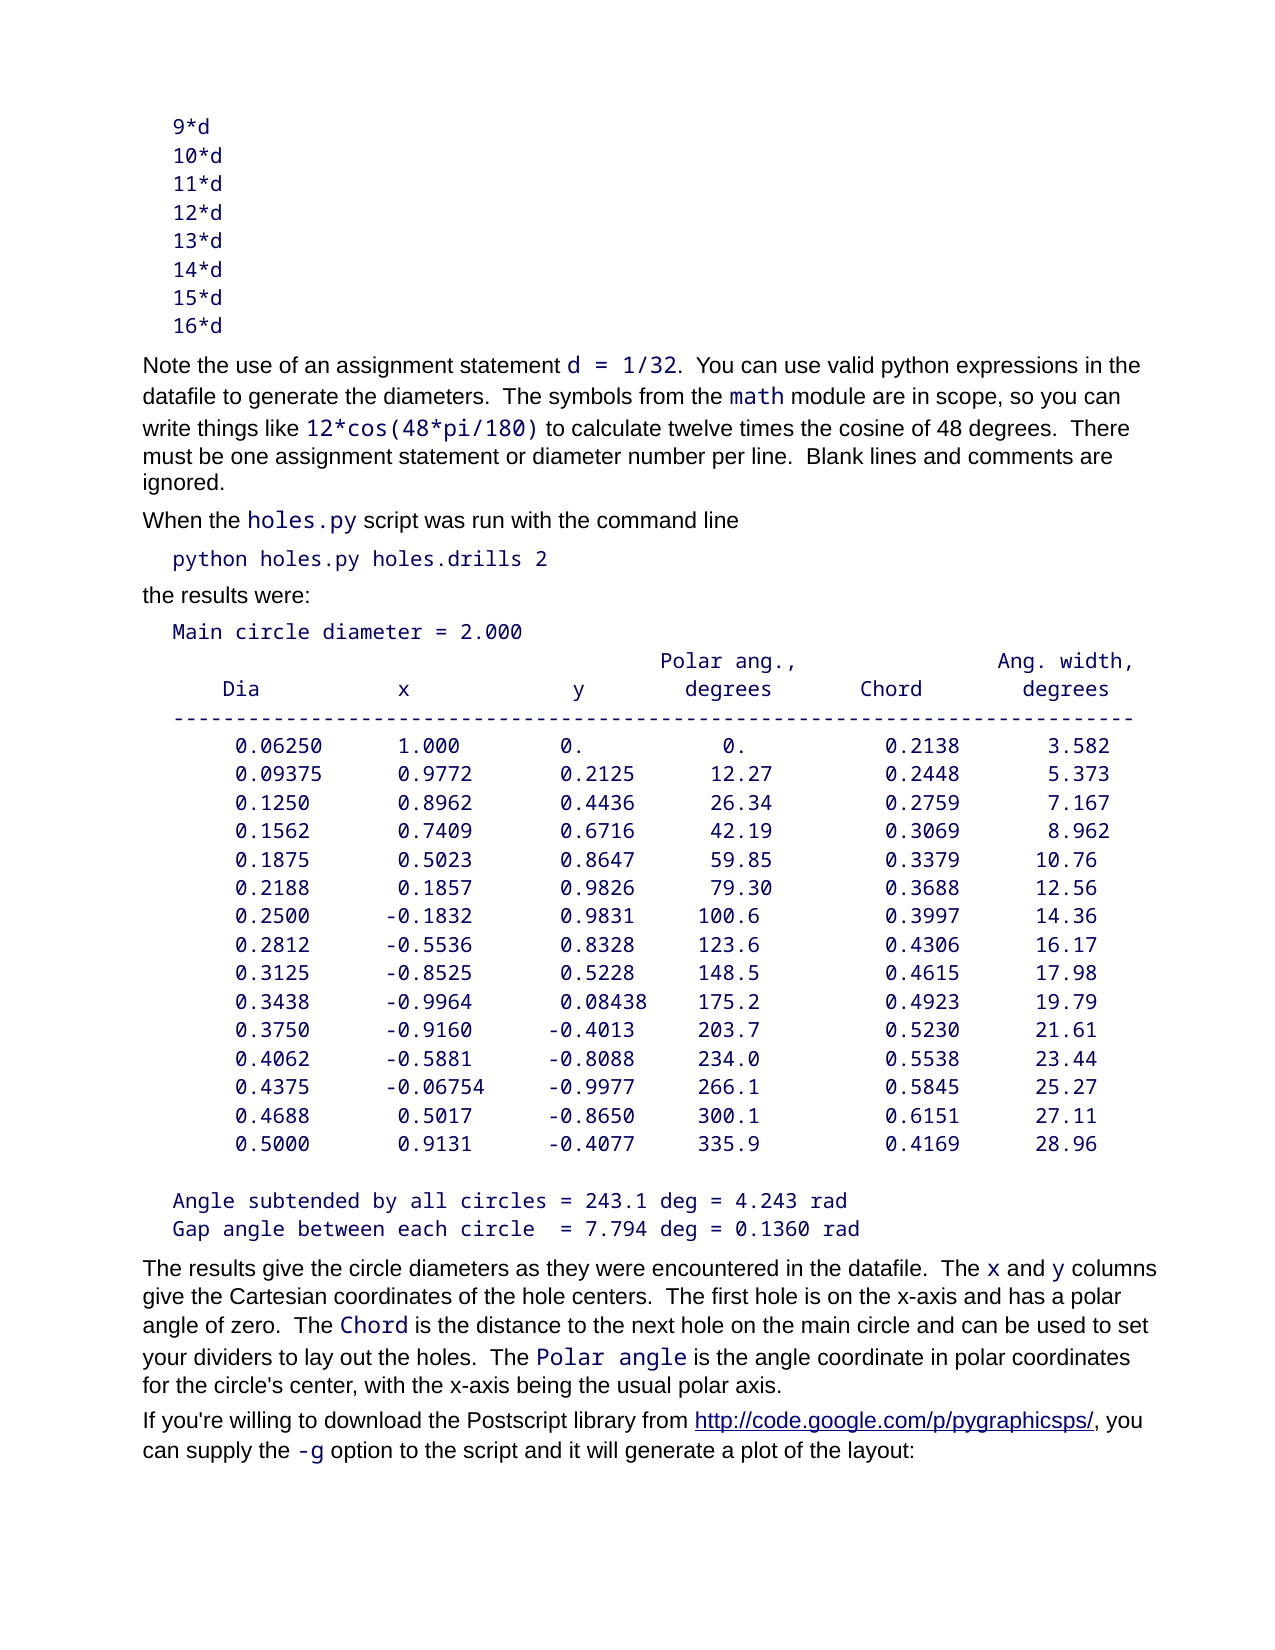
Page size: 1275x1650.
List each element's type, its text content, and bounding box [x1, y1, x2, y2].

text The results give the circle diameters as they were encountered in the datafile. The x and y columns give the Cartesian coordinates of the hole centers. The first hole is on the x-axis and has a polar angle of zero. The Chord is the distance to the next hole on the main circle and can be used to set your dividers to lay out the holes. The Polar angle is the angle coordinate in polar coordinates for the circle's center, with the x-axis being the usual polar axis. [142, 1252, 1162, 1398]
text 15*d [172, 283, 1162, 312]
text 0.2812 -0.5536 0.8328 123.6 0.4306 16.17 [172, 930, 1162, 958]
text python holes.py holes.drills 2 [172, 544, 1162, 573]
text 9*d [172, 112, 1162, 141]
text 0.06250 1.000 0. 0. 0.2138 3.582 [172, 731, 1162, 759]
text 0.2500 -0.1832 0.9831 100.6 0.3997 14.36 [172, 902, 1162, 930]
text If you're willing to download the Postscript library from http://code.google.com/p/pygraphicsps/, you can supply the -g option to the script and it will generate a plot of the layout: [142, 1407, 1162, 1465]
text 0.3125 -0.8525 0.5228 148.5 0.4615 17.98 [172, 958, 1162, 987]
text 0.5000 0.9131 -0.4077 335.9 0.4169 28.96 [172, 1129, 1162, 1158]
text ----------------------------------------------------------------------------- [172, 703, 1162, 731]
text 0.1562 0.7409 0.6716 42.19 0.3069 8.962 [172, 816, 1162, 845]
text 13*d [172, 226, 1162, 255]
text 0.09375 0.9772 0.2125 12.27 0.2448 5.373 [172, 759, 1162, 788]
text 12*d [172, 198, 1162, 226]
text When the holes.py script was run with the command line [142, 504, 1162, 536]
text 16*d [172, 312, 1162, 340]
text Note the use of an assignment statement d = 1/32. You can use valid python expressions in the datafile to generate the diameters. The symbols from the math module are in scope, so you can write things like 12*cos(48*pi/180) to calculate twelve times the cosine of 48 degrees. There must be one assignment statement or diameter number per line. Blank lines and comments are ignored. [142, 349, 1162, 495]
text 0.4062 -0.5881 -0.8088 234.0 0.5538 23.44 [172, 1044, 1162, 1072]
text Dia x y degrees Chord degrees [172, 674, 1162, 703]
text 0.1250 0.8962 0.4436 26.34 0.2759 7.167 [172, 788, 1162, 816]
text 0.3438 -0.9964 0.08438 175.2 0.4923 19.79 [172, 987, 1162, 1015]
text the results were: [142, 582, 1162, 608]
text 0.4688 0.5017 -0.8650 300.1 0.6151 27.11 [172, 1101, 1162, 1129]
text Angle subtended by all circles = 243.1 deg = 4.243 rad [172, 1186, 1162, 1214]
text Polar ang., Ang. width, [172, 646, 1162, 674]
text Main circle diameter = 2.000 [172, 617, 1162, 646]
text 14*d [172, 255, 1162, 283]
text 0.1875 0.5023 0.8647 59.85 0.3379 10.76 [172, 845, 1162, 873]
text 0.2188 0.1857 0.9826 79.30 0.3688 12.56 [172, 873, 1162, 902]
text 0.4375 -0.06754 -0.9977 266.1 0.5845 25.27 [172, 1072, 1162, 1101]
text Gap angle between each circle = 7.794 deg = 0.1360 rad [172, 1214, 1162, 1243]
text 0.3750 -0.9160 -0.4013 203.7 0.5230 21.61 [172, 1015, 1162, 1044]
text 10*d [172, 141, 1162, 169]
text 11*d [172, 169, 1162, 198]
